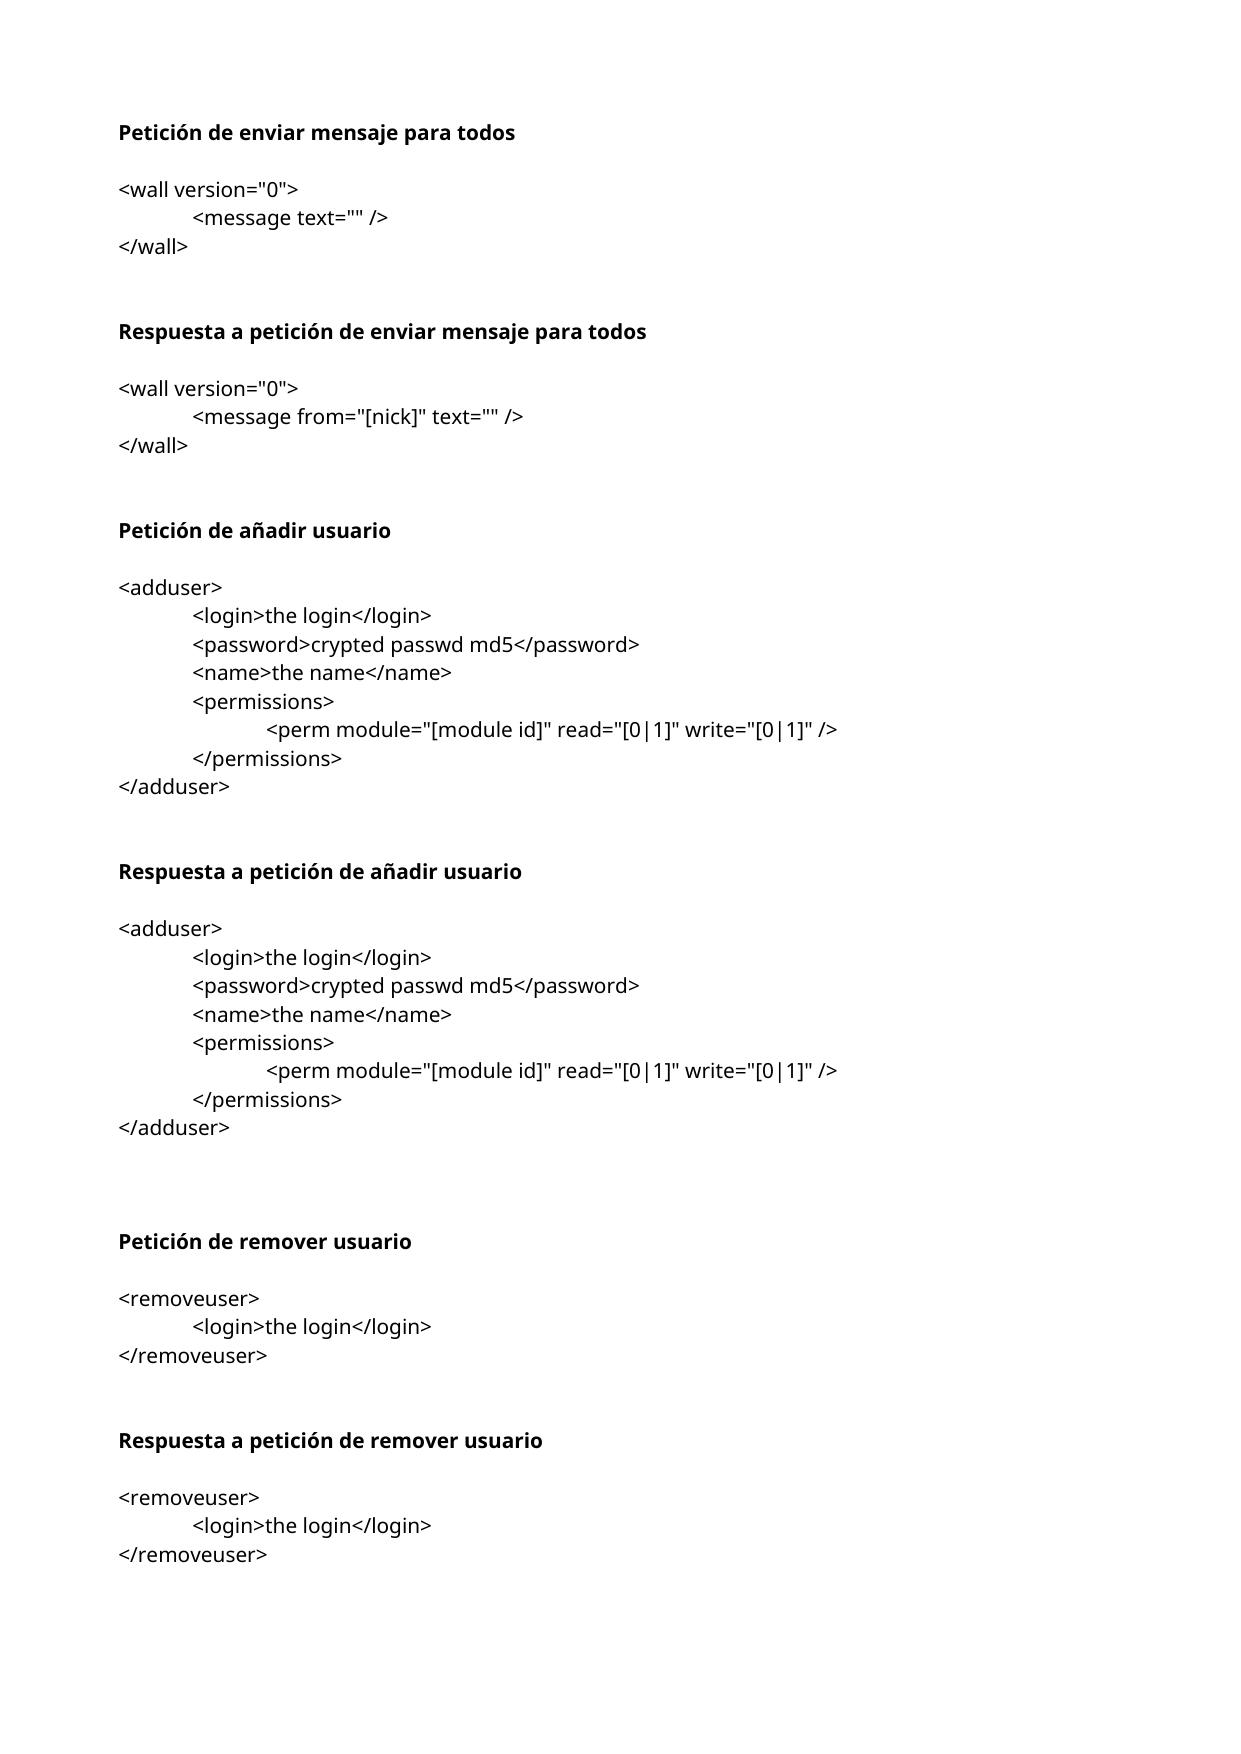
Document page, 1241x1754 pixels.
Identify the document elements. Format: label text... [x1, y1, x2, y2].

text </wall> [118, 232, 1122, 260]
text </wall> [118, 431, 1122, 459]
text <permissions> [118, 687, 1122, 715]
text <message text="" /> [118, 203, 1122, 232]
text </permissions> [118, 744, 1122, 772]
text <login>the login</login> [118, 1312, 1122, 1341]
text <password>crypted passwd md5</password> [118, 971, 1122, 1000]
text <perm module="[module id]" read="[0|1]" write="[0|1]" /> [118, 715, 1122, 744]
text <adduser> [118, 914, 1122, 943]
text <password>crypted passwd md5</password> [118, 630, 1122, 658]
text </adduser> [118, 772, 1122, 801]
text Respuesta a petición de añadir usuario [118, 857, 1122, 886]
text Petición de enviar mensaje para todos [118, 118, 1122, 147]
text <name>the name</name> [118, 1000, 1122, 1028]
text Respuesta a petición de remover usuario [118, 1426, 1122, 1455]
text <adduser> [118, 573, 1122, 602]
text Petición de remover usuario [118, 1227, 1122, 1256]
text <login>the login</login> [118, 1512, 1122, 1540]
text </removeuser> [118, 1540, 1122, 1568]
text <removeuser> [118, 1284, 1122, 1312]
text <login>the login</login> [118, 602, 1122, 630]
text <removeuser> [118, 1483, 1122, 1512]
text <permissions> [118, 1028, 1122, 1057]
text <wall version="0"> [118, 374, 1122, 402]
text <perm module="[module id]" read="[0|1]" write="[0|1]" /> [118, 1057, 1122, 1085]
text <message from="[nick]" text="" /> [118, 402, 1122, 431]
text <wall version="0"> [118, 175, 1122, 203]
text Petición de añadir usuario [118, 516, 1122, 545]
text Respuesta a petición de enviar mensaje para todos [118, 317, 1122, 346]
text <login>the login</login> [118, 943, 1122, 971]
text <name>the name</name> [118, 658, 1122, 687]
text </removeuser> [118, 1341, 1122, 1369]
text </adduser> [118, 1113, 1122, 1142]
text </permissions> [118, 1085, 1122, 1113]
